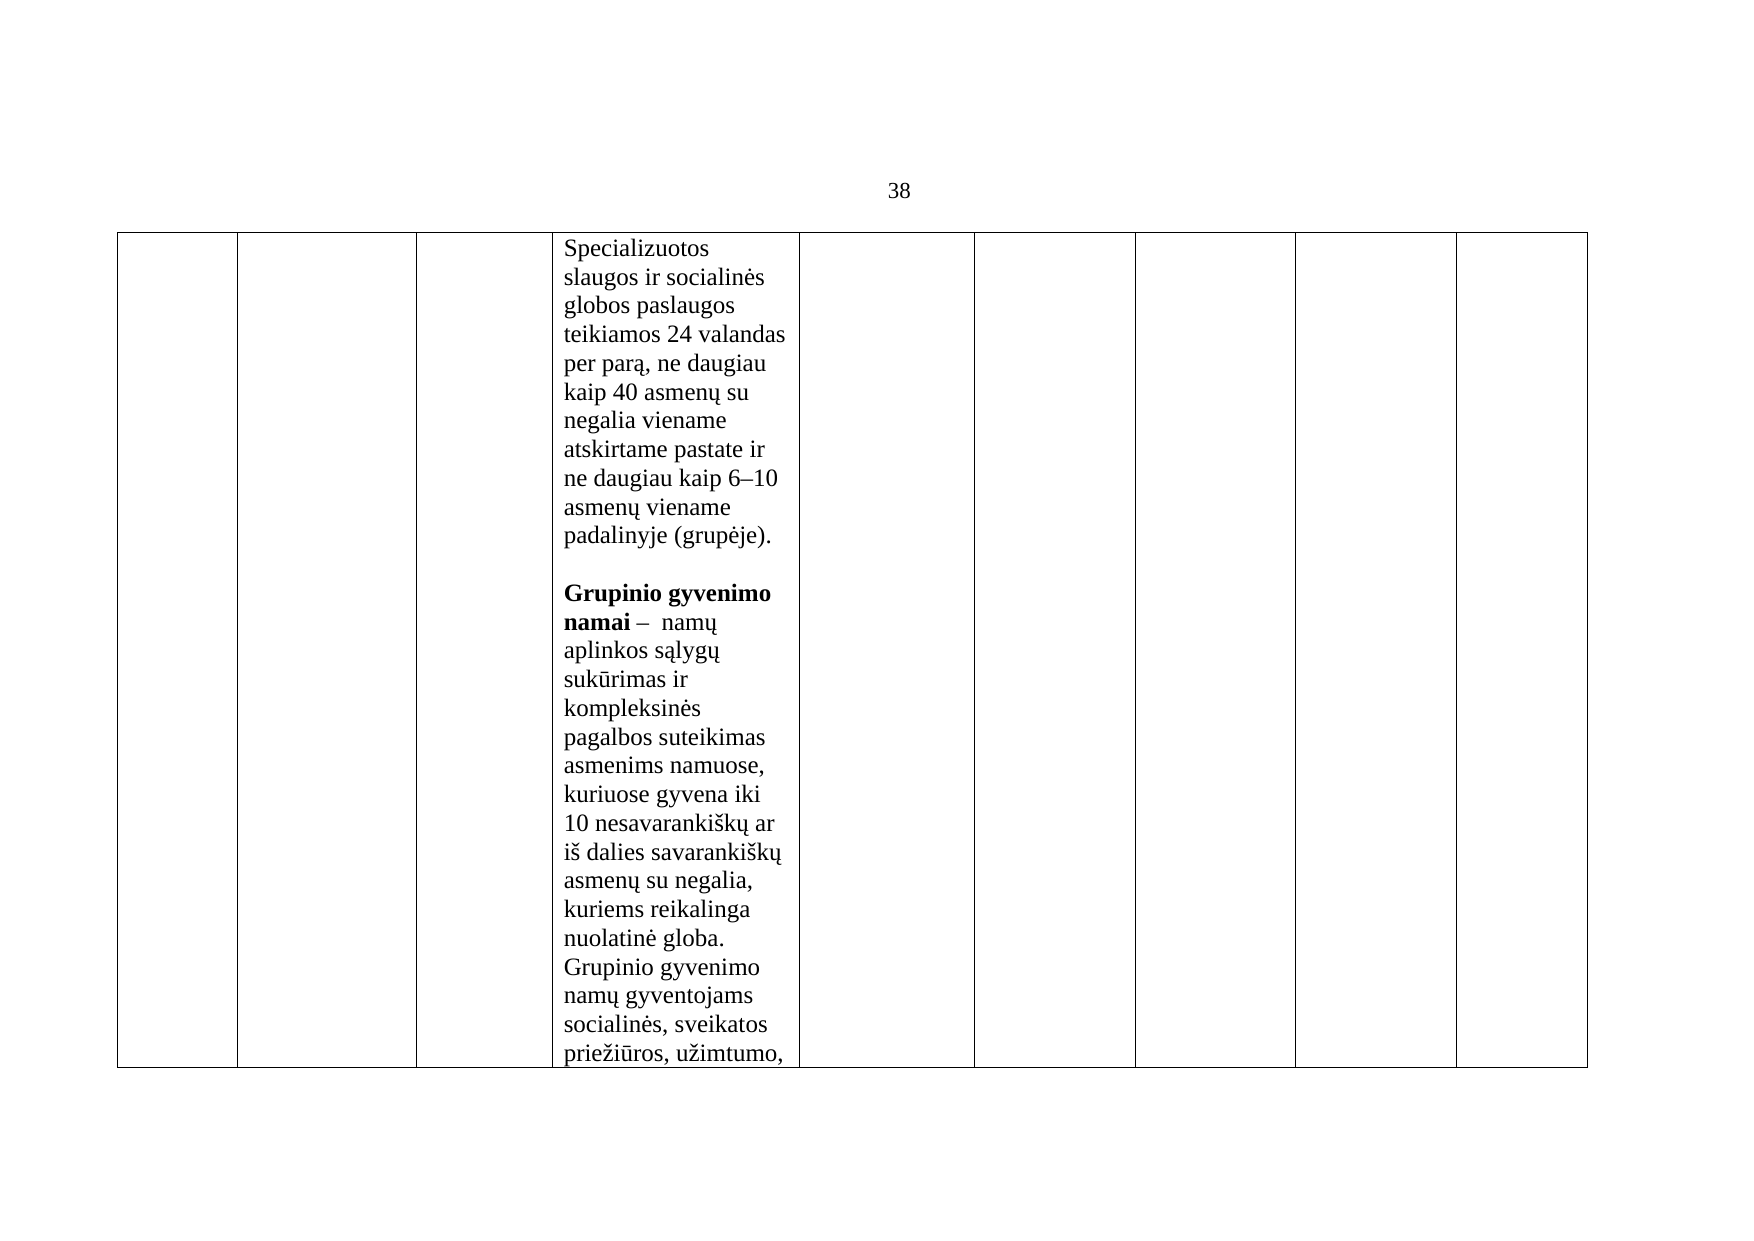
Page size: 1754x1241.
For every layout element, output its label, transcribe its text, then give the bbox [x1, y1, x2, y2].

table_cell [238, 233, 416, 1067]
table_cell [1296, 233, 1456, 1067]
table_cell [975, 233, 1135, 1067]
table_cell [1457, 233, 1587, 1067]
table_cell [417, 233, 552, 1067]
table_cell [1136, 233, 1295, 1067]
table_cell [800, 233, 974, 1067]
table_cell Specializuotos slaugos ir socialinės globos paslaugos teikiamos 24 valandas per parą, ne daugiau kaip 40 asmenų su negalia viename atskirtame pastate ir ne daugiau kaip 6–10 asmenų viename padalinyje (grupėje). Grupinio gyvenimo namai – namų aplinkos sąlygų sukūrimas ir kompleksinės pagalbos suteikimas asmenims namuose, kuriuose gyvena iki 10 nesavarankiškų ar iš dalies savarankiškų asmenų su negalia, kuriems reikalinga nuolatinė globa. Grupinio gyvenimo namų gyventojams socialinės, sveikatos priežiūros, užimtumo, [553, 233, 799, 1067]
table_cell [118, 233, 237, 1067]
table_cell [113, 232, 117, 1067]
